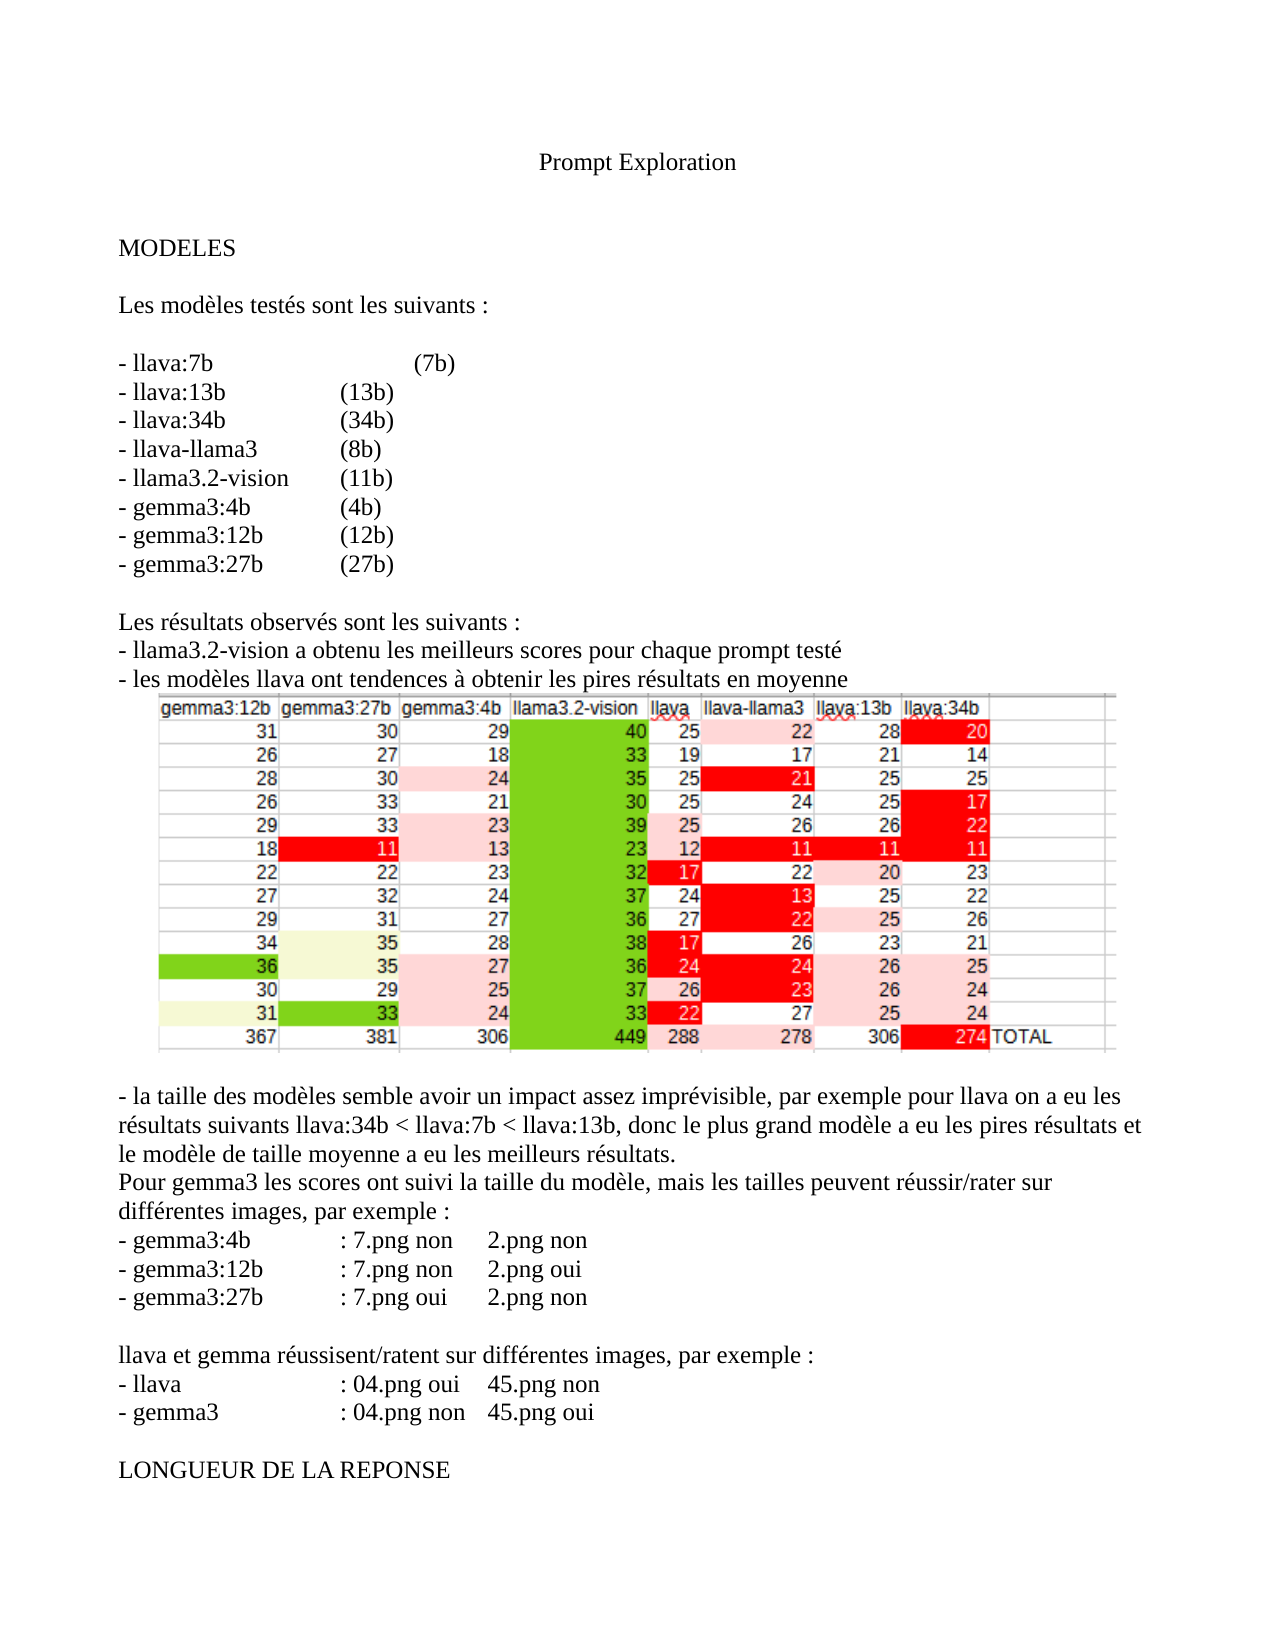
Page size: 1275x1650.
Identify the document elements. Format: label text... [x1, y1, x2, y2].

picture [158, 693, 1117, 1053]
text - llava : 04.png oui 45.png non [118, 1369, 1157, 1397]
text - gemma3:12b (12b) [118, 521, 1157, 549]
text - llava-llama3 (8b) [118, 434, 1157, 463]
text - gemma3:27b : 7.png oui 2.png non [118, 1282, 1157, 1311]
text - gemma3:12b : 7.png non 2.png oui [118, 1254, 1157, 1282]
text Pour gemma3 les scores ont suivi la taille du modèle, mais les tailles peuvent réussir/rater sur différentes images, par exemple : [118, 1167, 1157, 1225]
text - llama3.2-vision a obtenu les meilleurs scores pour chaque prompt testé [118, 636, 1157, 664]
text - gemma3:4b (4b) [118, 492, 1157, 521]
text MODELES [118, 233, 1157, 262]
text Les modèles testés sont les suivants : [118, 291, 1157, 319]
text LONGUEUR DE LA REPONSE [118, 1455, 1157, 1484]
text Prompt Exploration [118, 147, 1157, 176]
text - gemma3:4b : 7.png non 2.png non [118, 1225, 1157, 1254]
text - les modèles llava ont tendences à obtenir les pires résultats en moyenne [118, 664, 1157, 693]
text - gemma3:27b (27b) [118, 549, 1157, 578]
text - gemma3 : 04.png non 45.png oui [118, 1397, 1157, 1426]
text Les résultats observés sont les suivants : [118, 607, 1157, 636]
text - llava:13b (13b) [118, 377, 1157, 406]
text - la taille des modèles semble avoir un impact assez imprévisible, par exemple pour llava on a eu les résultats suivants llava:34b < llava:7b < llava:13b, donc le plus grand modèle a eu les pires résultats et le modèle de taille moyenne a eu les meilleurs résultats. [118, 1081, 1157, 1167]
text - llama3.2-vision (11b) [118, 463, 1157, 492]
text - llava:7b (7b) [118, 348, 1157, 377]
text - llava:34b (34b) [118, 406, 1157, 434]
text llava et gemma réussisent/ratent sur différentes images, par exemple : [118, 1340, 1157, 1369]
